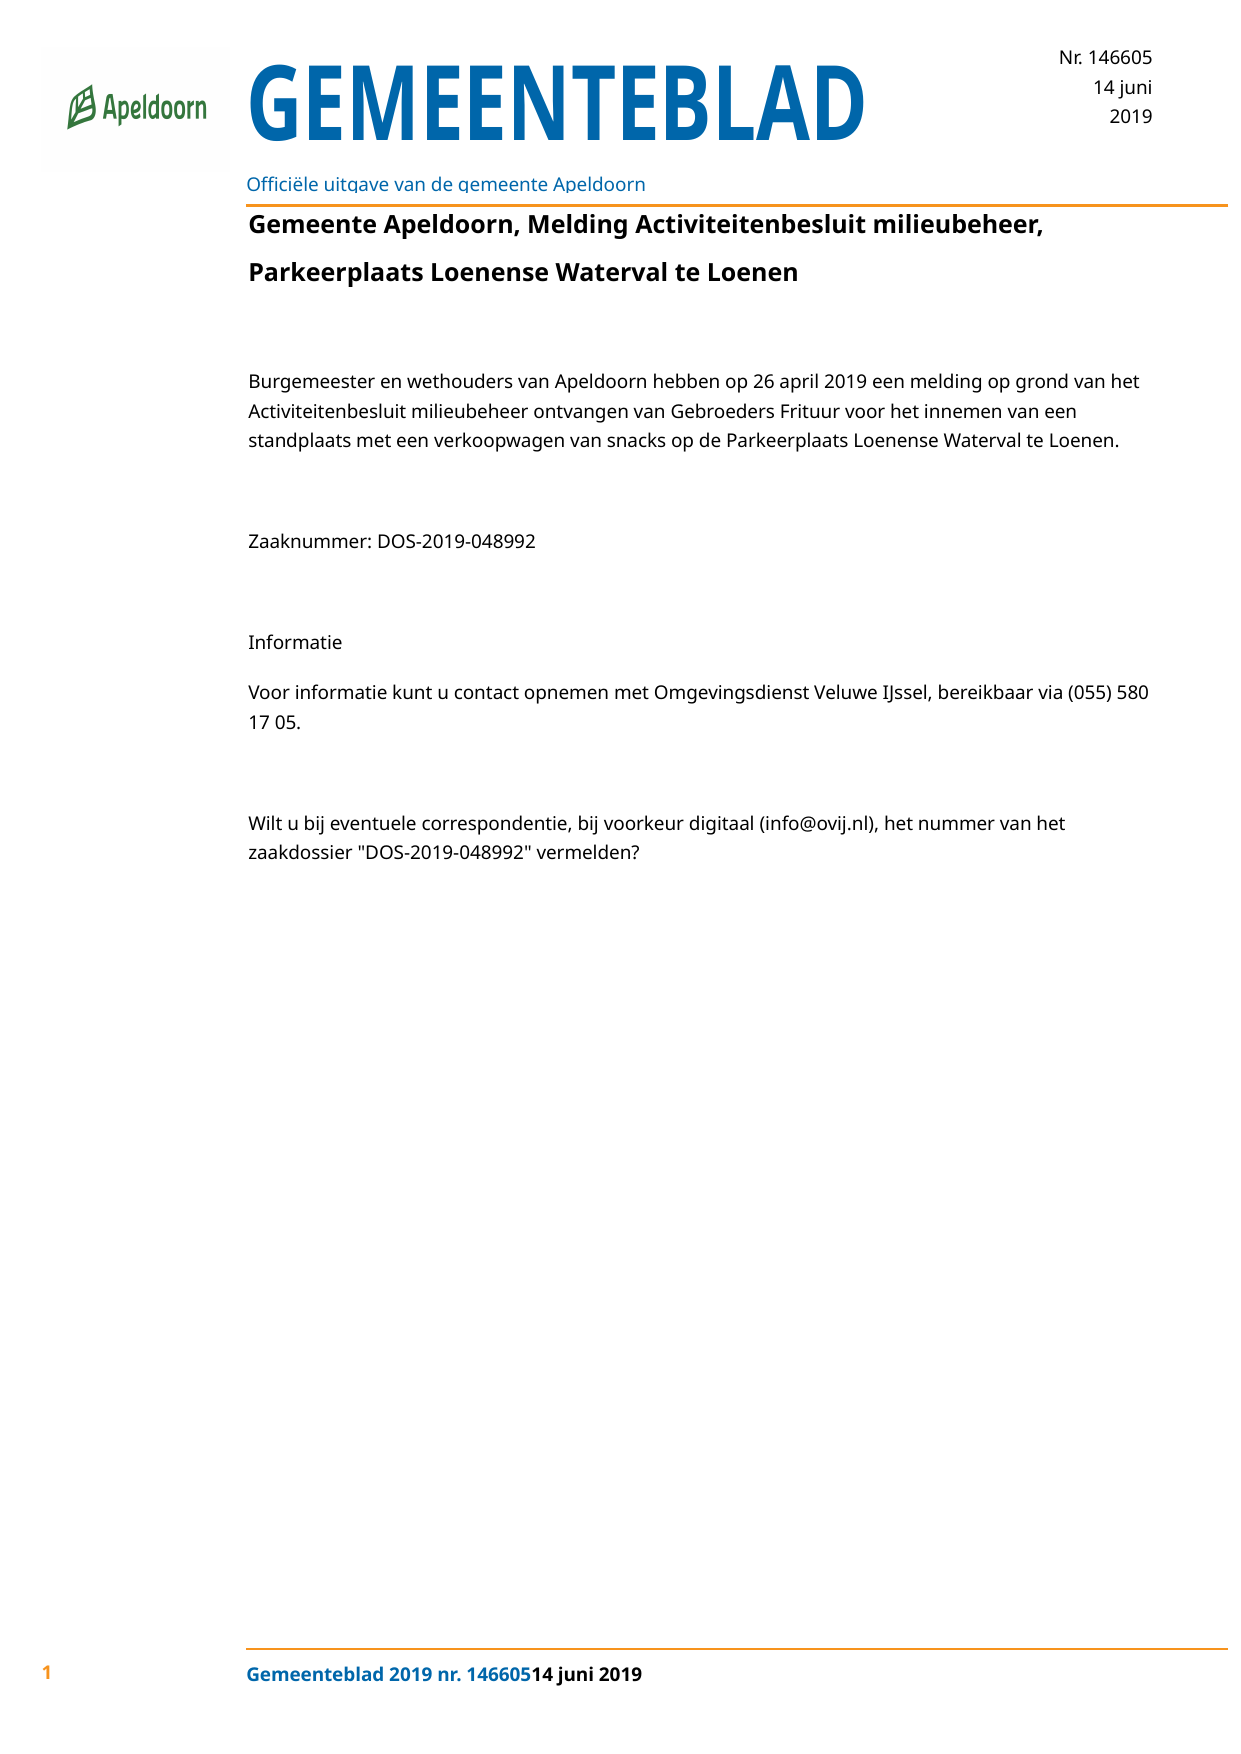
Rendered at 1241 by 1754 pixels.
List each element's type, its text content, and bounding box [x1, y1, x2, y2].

text Voor informatie kunt u contact opnemen met Omgevingsdienst Veluwe IJssel, bereikbaar via (055) 580 17 05. [248, 679, 1152, 735]
text Zaaknummer: DOS-2019-048992 [248, 528, 1152, 554]
text Wilt u bij eventuele correspondentie, bij voorkeur digitaal (info@ovij.nl), het nummer van het zaakdossier "DOS-2019-048992" vermelden? [248, 810, 1152, 865]
text Informatie [248, 629, 1152, 655]
text Burgemeester en wethouders van Apeldoorn hebben op 26 april 2019 een melding op grond van het Activiteitenbesluit milieubeheer ontvangen van Gebroeders Frituur voor het innemen van een standplaats met een verkoopwagen van snacks op de Parkeerplaats Loenense Waterval te Loenen. [248, 368, 1152, 453]
picture [41, 47, 231, 172]
text Gemeente Apeldoorn, Melding Activiteitenbesluit milieubeheer, Parkeerplaats Loenense Waterval te Loenen [248, 207, 1152, 288]
